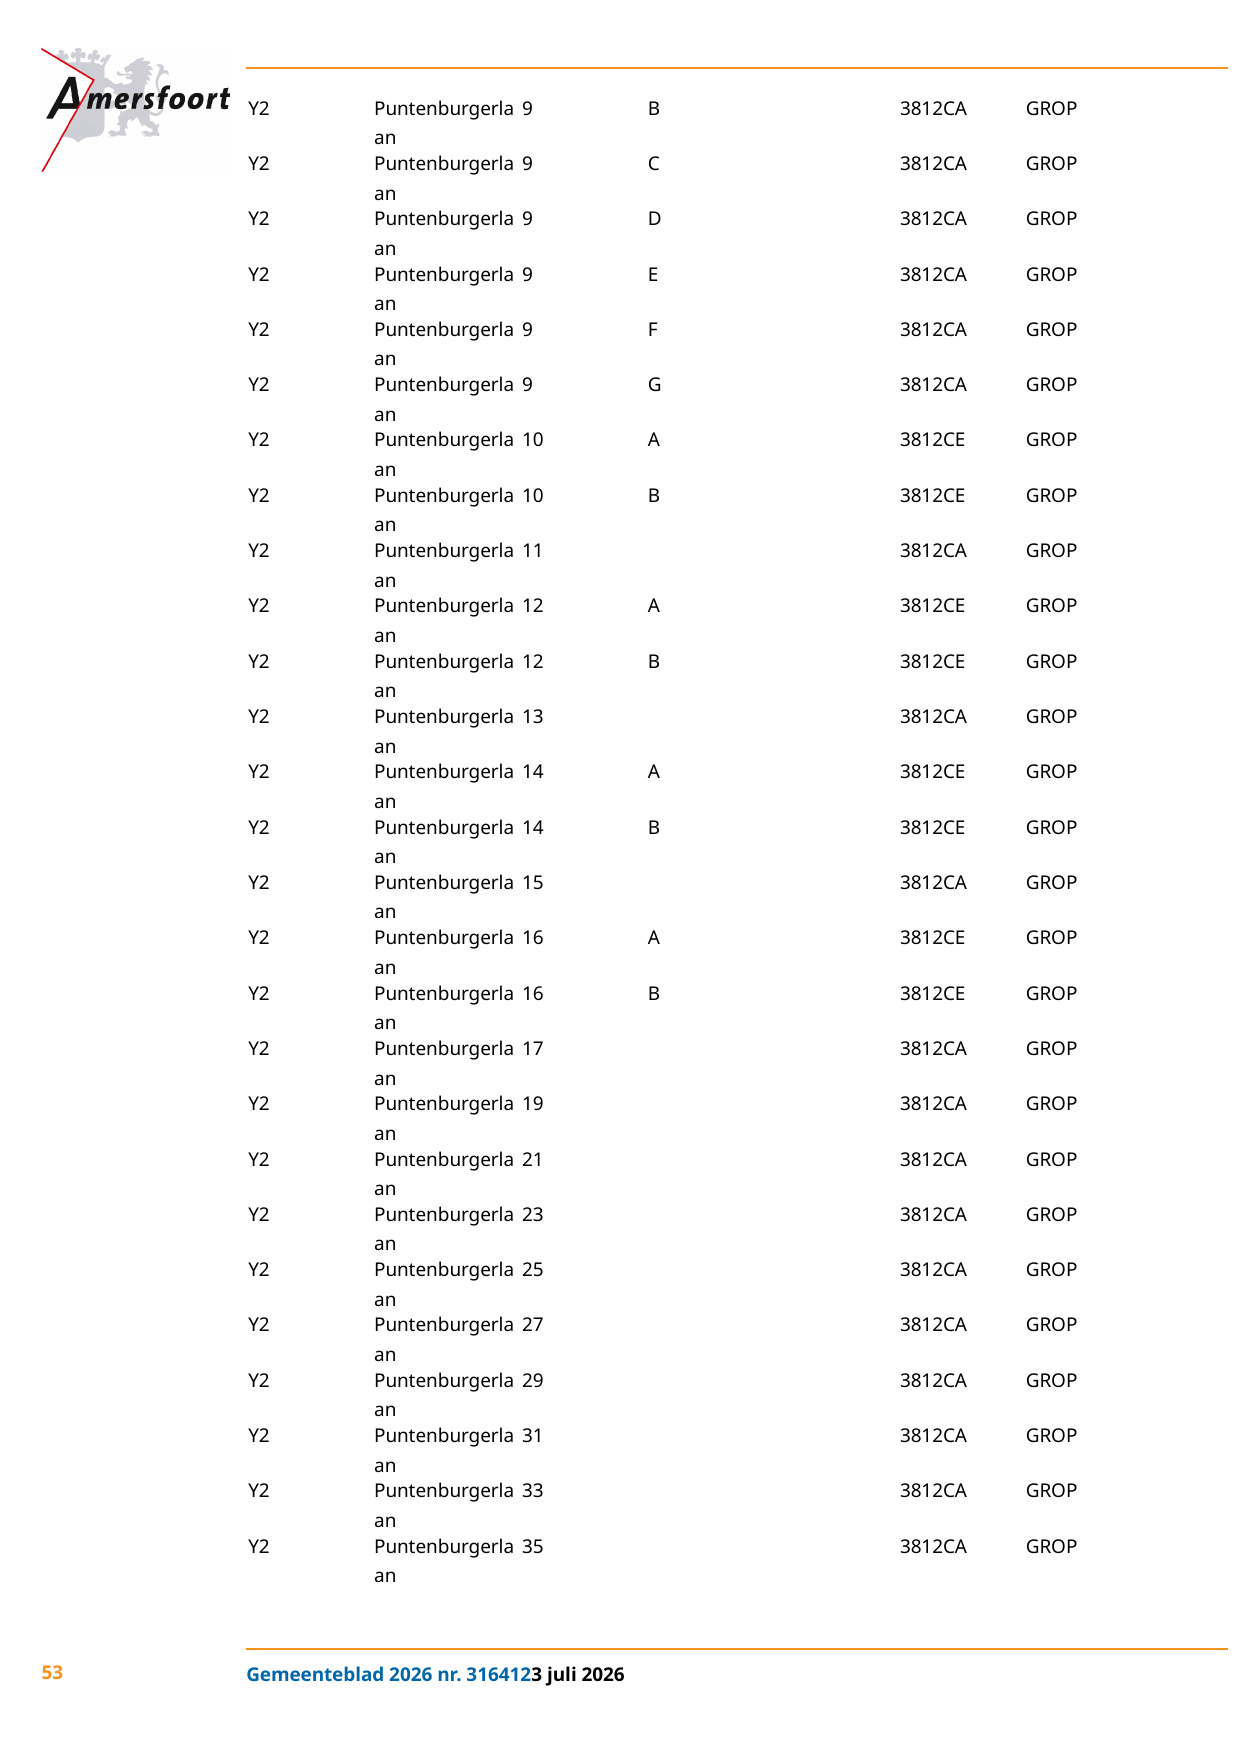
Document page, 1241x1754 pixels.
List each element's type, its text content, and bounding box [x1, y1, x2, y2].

table_cell Puntenburgerlaan [374, 537, 522, 593]
table_cell 9 [522, 95, 648, 150]
table_cell 3812CA [900, 1312, 1026, 1367]
table_cell A [648, 759, 774, 814]
table_cell GROP [1026, 648, 1152, 703]
table_cell GROP [1026, 205, 1152, 261]
table_cell Puntenburgerlaan [374, 261, 522, 316]
table_cell Y2 [248, 1312, 374, 1367]
table_cell Puntenburgerlaan [374, 1146, 522, 1201]
table_cell [774, 593, 900, 648]
table_cell Puntenburgerlaan [374, 427, 522, 482]
table_cell [774, 95, 900, 150]
table_cell GROP [1026, 1201, 1152, 1256]
table_cell B [648, 814, 774, 869]
table_cell 3812CA [900, 316, 1026, 371]
table_cell [774, 1090, 900, 1146]
table_cell 12 [522, 593, 648, 648]
table_cell [648, 703, 774, 758]
table_cell 19 [522, 1090, 648, 1146]
table_cell 3812CE [900, 482, 1026, 537]
table_cell Y2 [248, 1533, 374, 1588]
table_cell GROP [1026, 261, 1152, 316]
table_cell GROP [1026, 593, 1152, 648]
table_cell [774, 1478, 900, 1533]
table_cell 33 [522, 1478, 648, 1533]
table_cell [648, 1201, 774, 1256]
table_cell 14 [522, 814, 648, 869]
table_cell 9 [522, 205, 648, 261]
table_cell 21 [522, 1146, 648, 1201]
table_cell GROP [1026, 427, 1152, 482]
table_cell [774, 1035, 900, 1090]
table_cell Y2 [248, 205, 374, 261]
table_cell GROP [1026, 1367, 1152, 1422]
table_cell B [648, 95, 774, 150]
table_cell Puntenburgerlaan [374, 759, 522, 814]
table_cell 13 [522, 703, 648, 758]
table_cell 3812CA [900, 1035, 1026, 1090]
table_cell Y2 [248, 869, 374, 924]
table_cell 3812CA [900, 371, 1026, 427]
table_cell Puntenburgerlaan [374, 1533, 522, 1588]
table_cell Y2 [248, 371, 374, 427]
table_cell 3812CA [900, 537, 1026, 593]
table_cell [774, 261, 900, 316]
table_cell Y2 [248, 593, 374, 648]
table_cell Y2 [248, 1201, 374, 1256]
table_cell [648, 1533, 774, 1588]
table_cell [774, 1422, 900, 1478]
table_cell E [648, 261, 774, 316]
table_cell [774, 537, 900, 593]
table_cell Puntenburgerlaan [374, 95, 522, 150]
table_cell Y2 [248, 316, 374, 371]
table_cell C [648, 150, 774, 205]
table_cell [774, 759, 900, 814]
table_cell 3812CE [900, 814, 1026, 869]
table_cell Y2 [248, 1422, 374, 1478]
table_cell [774, 648, 900, 703]
table_cell Y2 [248, 759, 374, 814]
table_cell Y2 [248, 1035, 374, 1090]
table_cell Y2 [248, 814, 374, 869]
table_cell 3812CA [900, 1422, 1026, 1478]
table_cell 23 [522, 1201, 648, 1256]
table_cell Y2 [248, 150, 374, 205]
table_cell GROP [1026, 925, 1152, 980]
table_cell GROP [1026, 759, 1152, 814]
table_cell 3812CA [900, 1533, 1026, 1588]
table_cell Puntenburgerlaan [374, 1256, 522, 1312]
table_cell GROP [1026, 814, 1152, 869]
table_cell Y2 [248, 1146, 374, 1201]
table_cell [774, 205, 900, 261]
table_cell 3812CA [900, 150, 1026, 205]
table_cell B [648, 980, 774, 1035]
table_cell [774, 1533, 900, 1588]
table_cell 11 [522, 537, 648, 593]
table_cell 3812CE [900, 980, 1026, 1035]
table_cell Puntenburgerlaan [374, 1367, 522, 1422]
table_cell Y2 [248, 1090, 374, 1146]
table_cell GROP [1026, 1035, 1152, 1090]
table_cell GROP [1026, 537, 1152, 593]
table_cell 3812CE [900, 925, 1026, 980]
table_cell Puntenburgerlaan [374, 648, 522, 703]
table_cell 3812CE [900, 648, 1026, 703]
table_cell 3812CA [900, 261, 1026, 316]
table_cell Puntenburgerlaan [374, 980, 522, 1035]
table_cell GROP [1026, 1478, 1152, 1533]
table_cell GROP [1026, 371, 1152, 427]
table_cell Y2 [248, 980, 374, 1035]
table_cell Puntenburgerlaan [374, 1478, 522, 1533]
table_cell Puntenburgerlaan [374, 1090, 522, 1146]
table_cell 3812CA [900, 205, 1026, 261]
table_cell 3812CA [900, 869, 1026, 924]
table_cell 35 [522, 1533, 648, 1588]
table_cell 3812CA [900, 1146, 1026, 1201]
table_cell 3812CA [900, 1201, 1026, 1256]
table_cell 3812CA [900, 1256, 1026, 1312]
table_cell [774, 482, 900, 537]
table_cell G [648, 371, 774, 427]
table_cell 9 [522, 316, 648, 371]
table_cell 25 [522, 1256, 648, 1312]
table_cell Puntenburgerlaan [374, 482, 522, 537]
table_cell 29 [522, 1367, 648, 1422]
table_cell 3812CA [900, 1090, 1026, 1146]
table_cell Y2 [248, 95, 374, 150]
picture [41, 47, 231, 172]
table_cell [774, 925, 900, 980]
table_cell F [648, 316, 774, 371]
table_cell 3812CA [900, 95, 1026, 150]
table_cell [648, 1146, 774, 1201]
table_cell GROP [1026, 980, 1152, 1035]
table_cell 14 [522, 759, 648, 814]
table_cell [648, 1367, 774, 1422]
table_cell [648, 869, 774, 924]
table_cell GROP [1026, 316, 1152, 371]
table_cell [774, 371, 900, 427]
table_cell GROP [1026, 482, 1152, 537]
table_cell 9 [522, 150, 648, 205]
table_cell Puntenburgerlaan [374, 1312, 522, 1367]
table_cell Y2 [248, 1367, 374, 1422]
table_cell [774, 980, 900, 1035]
table_cell [648, 1035, 774, 1090]
table_cell 31 [522, 1422, 648, 1478]
table_cell GROP [1026, 1312, 1152, 1367]
table_cell Puntenburgerlaan [374, 371, 522, 427]
table_cell [774, 1146, 900, 1201]
table_cell GROP [1026, 1533, 1152, 1588]
table_cell GROP [1026, 1146, 1152, 1201]
table_cell [774, 814, 900, 869]
table_cell D [648, 205, 774, 261]
table_cell A [648, 427, 774, 482]
table_cell 3812CE [900, 427, 1026, 482]
table_cell [648, 1422, 774, 1478]
table_cell Y2 [248, 648, 374, 703]
table_cell [648, 537, 774, 593]
table_cell Y2 [248, 925, 374, 980]
table_cell [774, 703, 900, 758]
table_cell GROP [1026, 869, 1152, 924]
table_cell Puntenburgerlaan [374, 814, 522, 869]
table_cell 10 [522, 427, 648, 482]
table_cell 3812CA [900, 1367, 1026, 1422]
table_cell 3812CE [900, 759, 1026, 814]
table_cell GROP [1026, 1256, 1152, 1312]
table_cell A [648, 593, 774, 648]
table_cell GROP [1026, 1090, 1152, 1146]
table_cell [648, 1090, 774, 1146]
table_cell GROP [1026, 1422, 1152, 1478]
table_cell [774, 869, 900, 924]
table_cell B [648, 648, 774, 703]
table_cell Puntenburgerlaan [374, 316, 522, 371]
table_cell 3812CE [900, 593, 1026, 648]
table_cell GROP [1026, 150, 1152, 205]
table_cell Y2 [248, 703, 374, 758]
table_cell [648, 1256, 774, 1312]
table_cell 12 [522, 648, 648, 703]
table_cell Puntenburgerlaan [374, 150, 522, 205]
table_cell 10 [522, 482, 648, 537]
table_cell Y2 [248, 1256, 374, 1312]
table_cell 3812CA [900, 1478, 1026, 1533]
table_cell Puntenburgerlaan [374, 1035, 522, 1090]
table_cell [774, 316, 900, 371]
table_cell Puntenburgerlaan [374, 205, 522, 261]
table_cell Puntenburgerlaan [374, 593, 522, 648]
table_cell Puntenburgerlaan [374, 703, 522, 758]
table_cell Puntenburgerlaan [374, 1201, 522, 1256]
table_cell Y2 [248, 261, 374, 316]
table_cell [648, 1478, 774, 1533]
table_cell [774, 150, 900, 205]
table_cell 9 [522, 371, 648, 427]
table_cell [774, 427, 900, 482]
table_cell 15 [522, 869, 648, 924]
table_cell GROP [1026, 95, 1152, 150]
table_cell [774, 1201, 900, 1256]
table_cell A [648, 925, 774, 980]
table_cell [774, 1256, 900, 1312]
table_cell B [648, 482, 774, 537]
table_cell Y2 [248, 537, 374, 593]
table_cell [774, 1367, 900, 1422]
table_cell Y2 [248, 482, 374, 537]
table_cell [774, 1312, 900, 1367]
table_cell Y2 [248, 427, 374, 482]
table_cell GROP [1026, 703, 1152, 758]
table_cell 17 [522, 1035, 648, 1090]
table_cell Puntenburgerlaan [374, 925, 522, 980]
table_cell 27 [522, 1312, 648, 1367]
table_cell Puntenburgerlaan [374, 1422, 522, 1478]
table_cell Puntenburgerlaan [374, 869, 522, 924]
table_cell [648, 1312, 774, 1367]
table_cell 3812CA [900, 703, 1026, 758]
table_cell 9 [522, 261, 648, 316]
table_cell 16 [522, 980, 648, 1035]
table_cell Y2 [248, 1478, 374, 1533]
table_cell 16 [522, 925, 648, 980]
